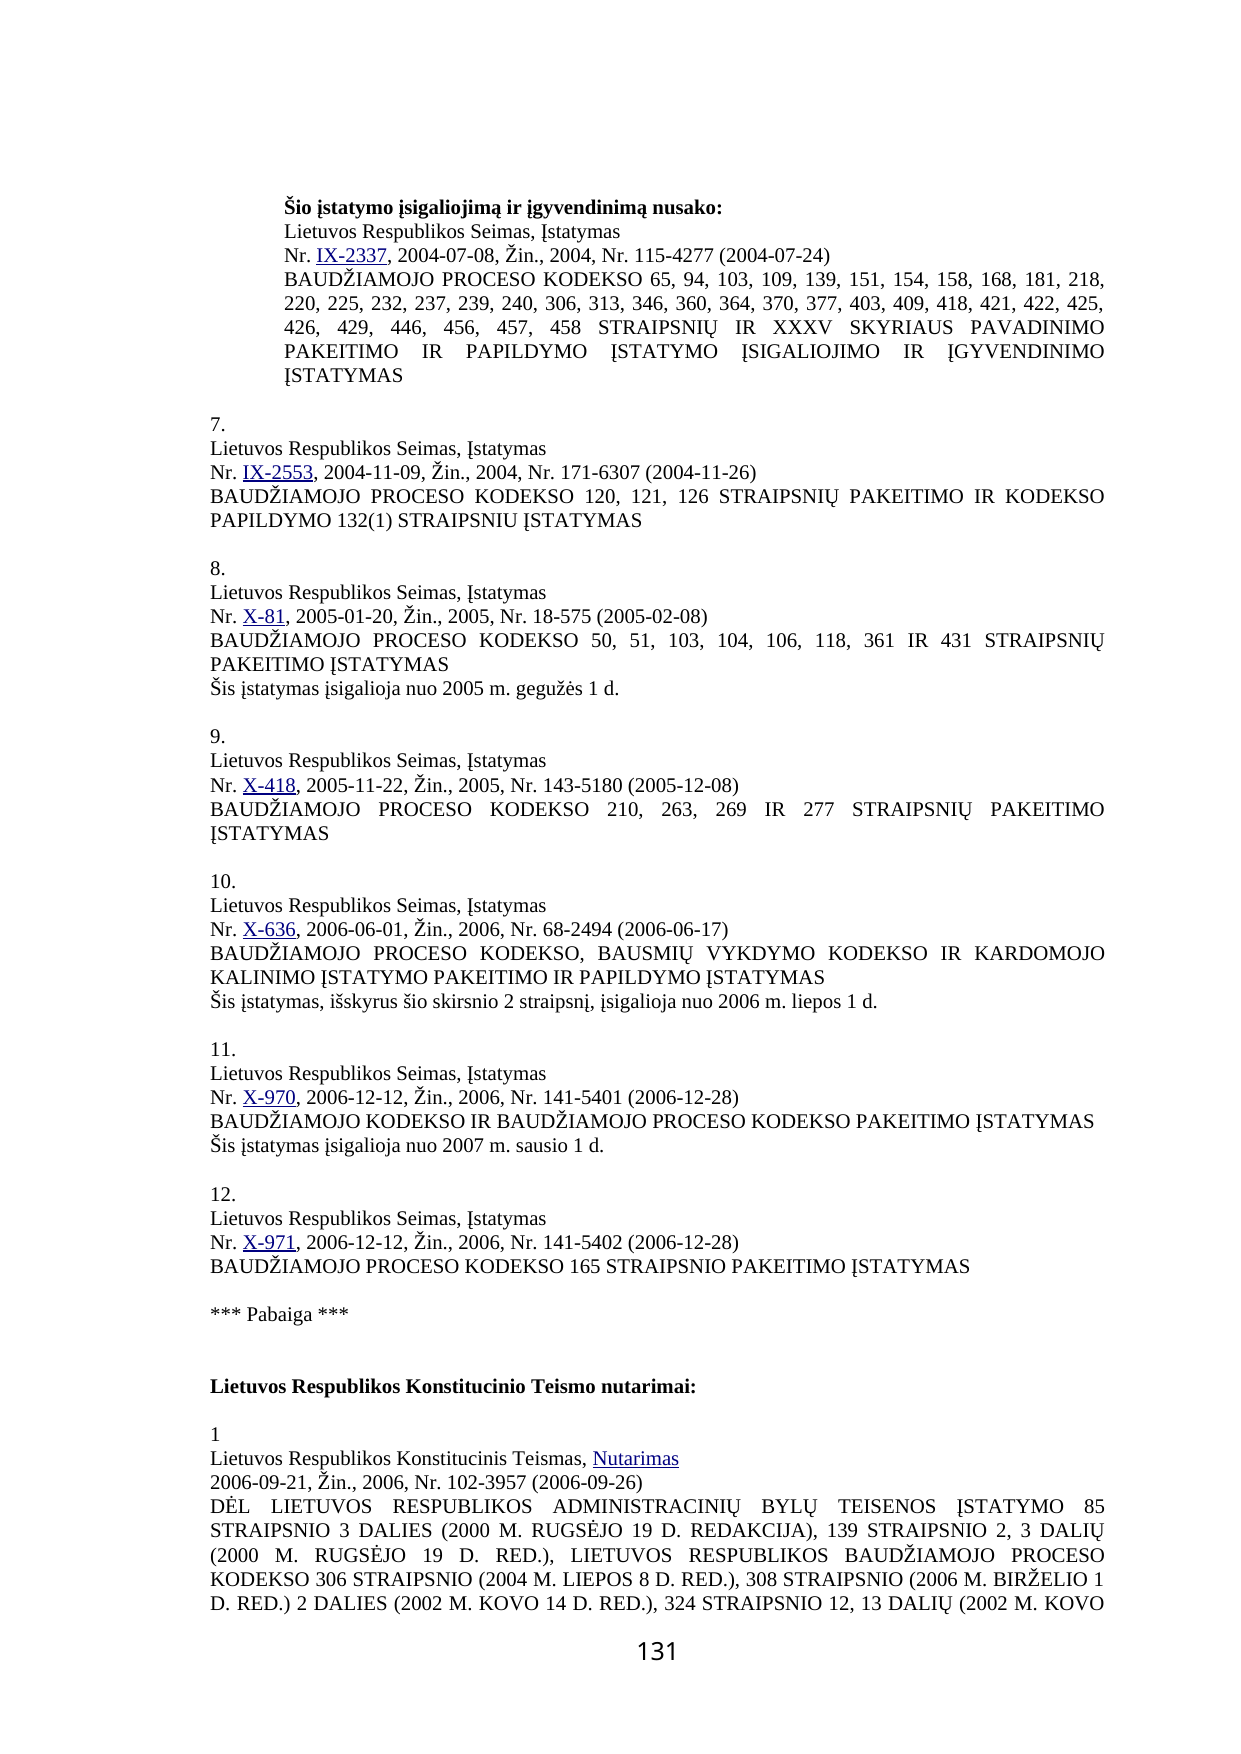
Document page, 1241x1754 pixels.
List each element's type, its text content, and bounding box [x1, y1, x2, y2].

text Nr. IX-2553, 2004-11-09, Žin., 2004, Nr. 171-6307 (2004-11-26) [210, 460, 1106, 484]
text Lietuvos Respublikos Konstitucinio Teismo nutarimai: [210, 1374, 1106, 1398]
text Lietuvos Respublikos Seimas, Įstatymas [210, 893, 1106, 917]
text 12. [210, 1182, 1106, 1206]
text Lietuvos Respublikos Seimas, Įstatymas [210, 436, 1106, 460]
text DĖL LIETUVOS RESPUBLIKOS ADMINISTRACINIŲ BYLŲ TEISENOS ĮSTATYMO 85 STRAIPSNIO 3 DALIES (2000 M. RUGSĖJO 19 D. REDAKCIJA), 139 STRAIPSNIO 2, 3 DALIŲ (2000 M. RUGSĖJO 19 D. RED.), LIETUVOS RESPUBLIKOS BAUDŽIAMOJO PROCESO KODEKSO 306 STRAIPSNIO (2004 M. LIEPOS 8 D. RED.), 308 STRAIPSNIO (2006 M. BIRŽELIO 1 D. RED.) 2 DALIES (2002 M. KOVO 14 D. RED.), 324 STRAIPSNIO 12, 13 DALIŲ (2002 M. KOVO [210, 1494, 1106, 1615]
text 11. [210, 1037, 1106, 1061]
text 7. [210, 412, 1106, 436]
text Šis įstatymas, išskyrus šio skirsnio 2 straipsnį, įsigalioja nuo 2006 m. liepos 1 d. [210, 989, 1106, 1013]
text 1 [210, 1422, 1106, 1446]
text Lietuvos Respublikos Seimas, Įstatymas [210, 748, 1106, 772]
text Lietuvos Respublikos Seimas, Įstatymas [210, 580, 1106, 604]
text Šis įstatymas įsigalioja nuo 2007 m. sausio 1 d. [210, 1133, 1106, 1157]
text 2006-09-21, Žin., 2006, Nr. 102-3957 (2006-09-26) [210, 1470, 1106, 1494]
text BAUDŽIAMOJO PROCESO KODEKSO 65, 94, 103, 109, 139, 151, 154, 158, 168, 181, 218, 220, 225, 232, 237, 239, 240, 306, 313, 346, 360, 364, 370, 377, 403, 409, 418, 421, 422, 425, 426, 429, 446, 456, 457, 458 STRAIPSNIŲ IR XXXV SKYRIAUS PAVADINIMO PAKEITIMO IR PAPILDYMO ĮSTATYMO ĮSIGALIOJIMO IR ĮGYVENDINIMO ĮSTATYMAS [284, 267, 1106, 387]
text 9. [210, 724, 1106, 748]
text Nr. X-971, 2006-12-12, Žin., 2006, Nr. 141-5402 (2006-12-28) [210, 1230, 1106, 1254]
text Šis įstatymas įsigalioja nuo 2005 m. gegužės 1 d. [210, 676, 1106, 700]
text BAUDŽIAMOJO PROCESO KODEKSO, BAUSMIŲ VYKDYMO KODEKSO IR KARDOMOJO KALINIMO ĮSTATYMO PAKEITIMO IR PAPILDYMO ĮSTATYMAS [210, 941, 1106, 989]
text BAUDŽIAMOJO PROCESO KODEKSO 50, 51, 103, 104, 106, 118, 361 IR 431 STRAIPSNIŲ PAKEITIMO ĮSTATYMAS [210, 628, 1106, 676]
text 8. [210, 556, 1106, 580]
text Lietuvos Respublikos Seimas, Įstatymas [210, 1206, 1106, 1230]
text Nr. X-970, 2006-12-12, Žin., 2006, Nr. 141-5401 (2006-12-28) [210, 1085, 1106, 1109]
text Nr. IX-2337, 2004-07-08, Žin., 2004, Nr. 115-4277 (2004-07-24) [210, 243, 1106, 267]
text 10. [210, 869, 1106, 893]
text Nr. X-636, 2006-06-01, Žin., 2006, Nr. 68-2494 (2006-06-17) [210, 917, 1106, 941]
text BAUDŽIAMOJO PROCESO KODEKSO 120, 121, 126 STRAIPSNIŲ PAKEITIMO IR KODEKSO PAPILDYMO 132(1) STRAIPSNIU ĮSTATYMAS [210, 484, 1106, 532]
text BAUDŽIAMOJO KODEKSO IR BAUDŽIAMOJO PROCESO KODEKSO PAKEITIMO ĮSTATYMAS [210, 1109, 1106, 1133]
text Nr. X-418, 2005-11-22, Žin., 2005, Nr. 143-5180 (2005-12-08) [210, 772, 1106, 797]
text Lietuvos Respublikos Seimas, Įstatymas [210, 1061, 1106, 1085]
text Lietuvos Respublikos Seimas, Įstatymas [210, 219, 1106, 243]
text Šio įstatymo įsigaliojimą ir įgyvendinimą nusako: [210, 195, 1106, 219]
text *** Pabaiga *** [210, 1302, 1106, 1326]
text Lietuvos Respublikos Konstitucinis Teismas, Nutarimas [210, 1446, 1106, 1470]
text Nr. X-81, 2005-01-20, Žin., 2005, Nr. 18-575 (2005-02-08) [210, 604, 1106, 628]
text BAUDŽIAMOJO PROCESO KODEKSO 210, 263, 269 IR 277 STRAIPSNIŲ PAKEITIMO ĮSTATYMAS [210, 797, 1106, 845]
text BAUDŽIAMOJO PROCESO KODEKSO 165 STRAIPSNIO PAKEITIMO ĮSTATYMAS [210, 1254, 1106, 1278]
